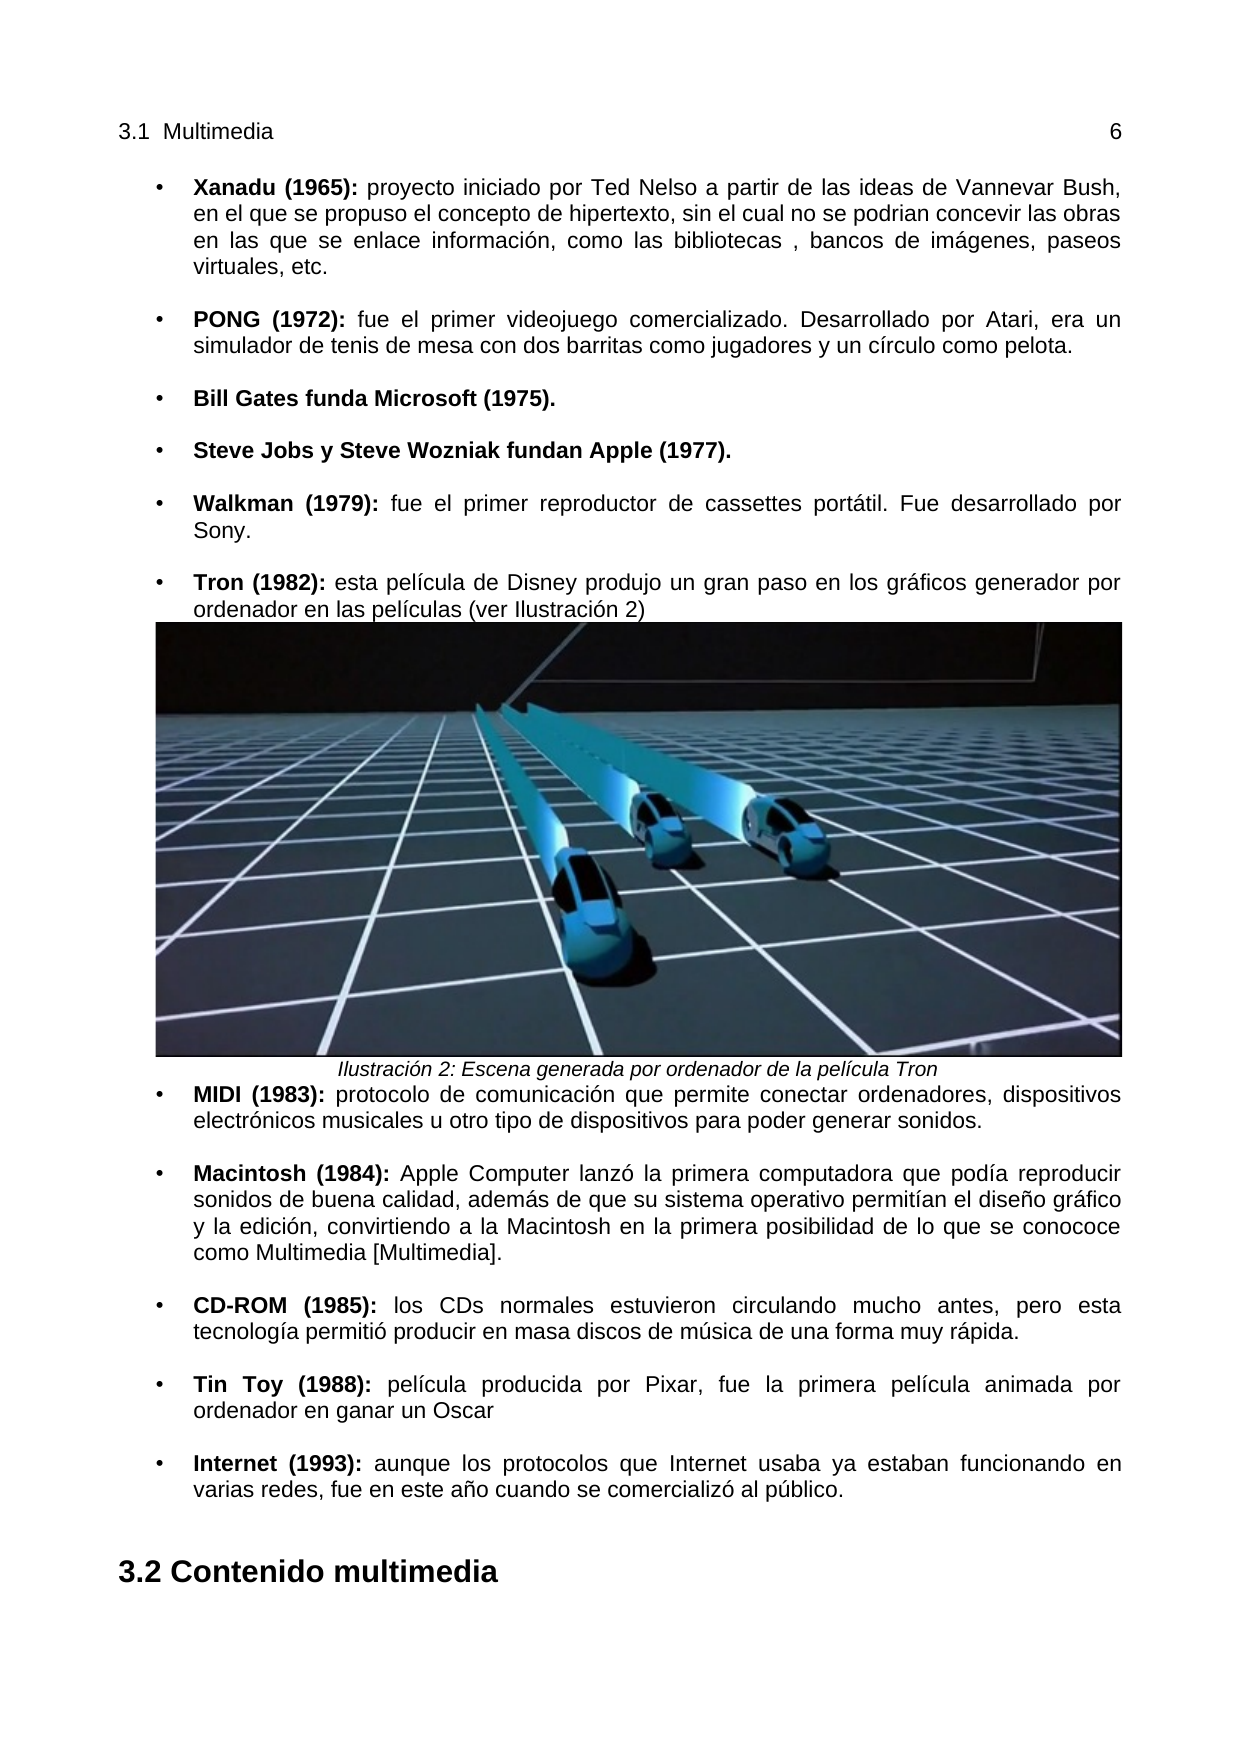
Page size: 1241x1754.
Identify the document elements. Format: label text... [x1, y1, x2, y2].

list Macintosh (1984): Apple Computer lanzó la primera computadora que podía reproducir sonidos de buena calidad, además de que su sistema operativo permitían el diseño gráfico y la edición, convirtiendo a la Macintosh en la primera posibilidad de lo que se conococe como Multimedia [Multimedia]. [156, 1160, 1122, 1265]
list PONG (1972): fue el primer videojuego comercializado. Desarrollado por Atari, era un simulador de tenis de mesa con dos barritas como jugadores y un círculo como pelota. [156, 306, 1122, 358]
list Bill Gates funda Microsoft (1975). [156, 385, 1122, 411]
list CD-ROM (1985): los CDs normales estuvieron circulando mucho antes, pero esta tecnología permitió producir en masa discos de música de una forma muy rápida. [156, 1292, 1122, 1344]
list Internet (1993): aunque los protocolos que Internet usaba ya estaban funcionando en varias redes, fue en este año cuando se comercializó al público. [156, 1450, 1122, 1502]
list Walkman (1979): fue el primer reproductor de cassettes portátil. Fue desarrollado por Sony. [156, 490, 1122, 543]
list MIDI (1983): protocolo de comunicación que permite conectar ordenadores, dispositivos electrónicos musicales u otro tipo de dispositivos para poder generar sonidos. [156, 1081, 1122, 1133]
picture [155, 622, 1123, 1057]
list Tron (1982): esta película de Disney produjo un gran paso en los gráficos generador por ordenador en las películas (ver Ilustración 2) [156, 569, 1122, 622]
list Steve Jobs y Steve Wozniak fundan Apple (1977). [156, 437, 1122, 464]
list Ilustración 2: Escena generada por ordenador de la película Tron [156, 1057, 1122, 1081]
list Tin Toy (1988): película producida por Pixar, fue la primera película animada por ordenador en ganar un Oscar [156, 1371, 1122, 1423]
list Xanadu (1965): proyecto iniciado por Ted Nelso a partir de las ideas de Vannevar Bush, en el que se propuso el concepto de hipertexto, sin el cual no se podrian concevir las obras en las que se enlace información, como las bibliotecas , bancos de imágenes, paseos virtuales, etc. [156, 174, 1122, 279]
subtitle Contenido multimedia [118, 1553, 1122, 1589]
